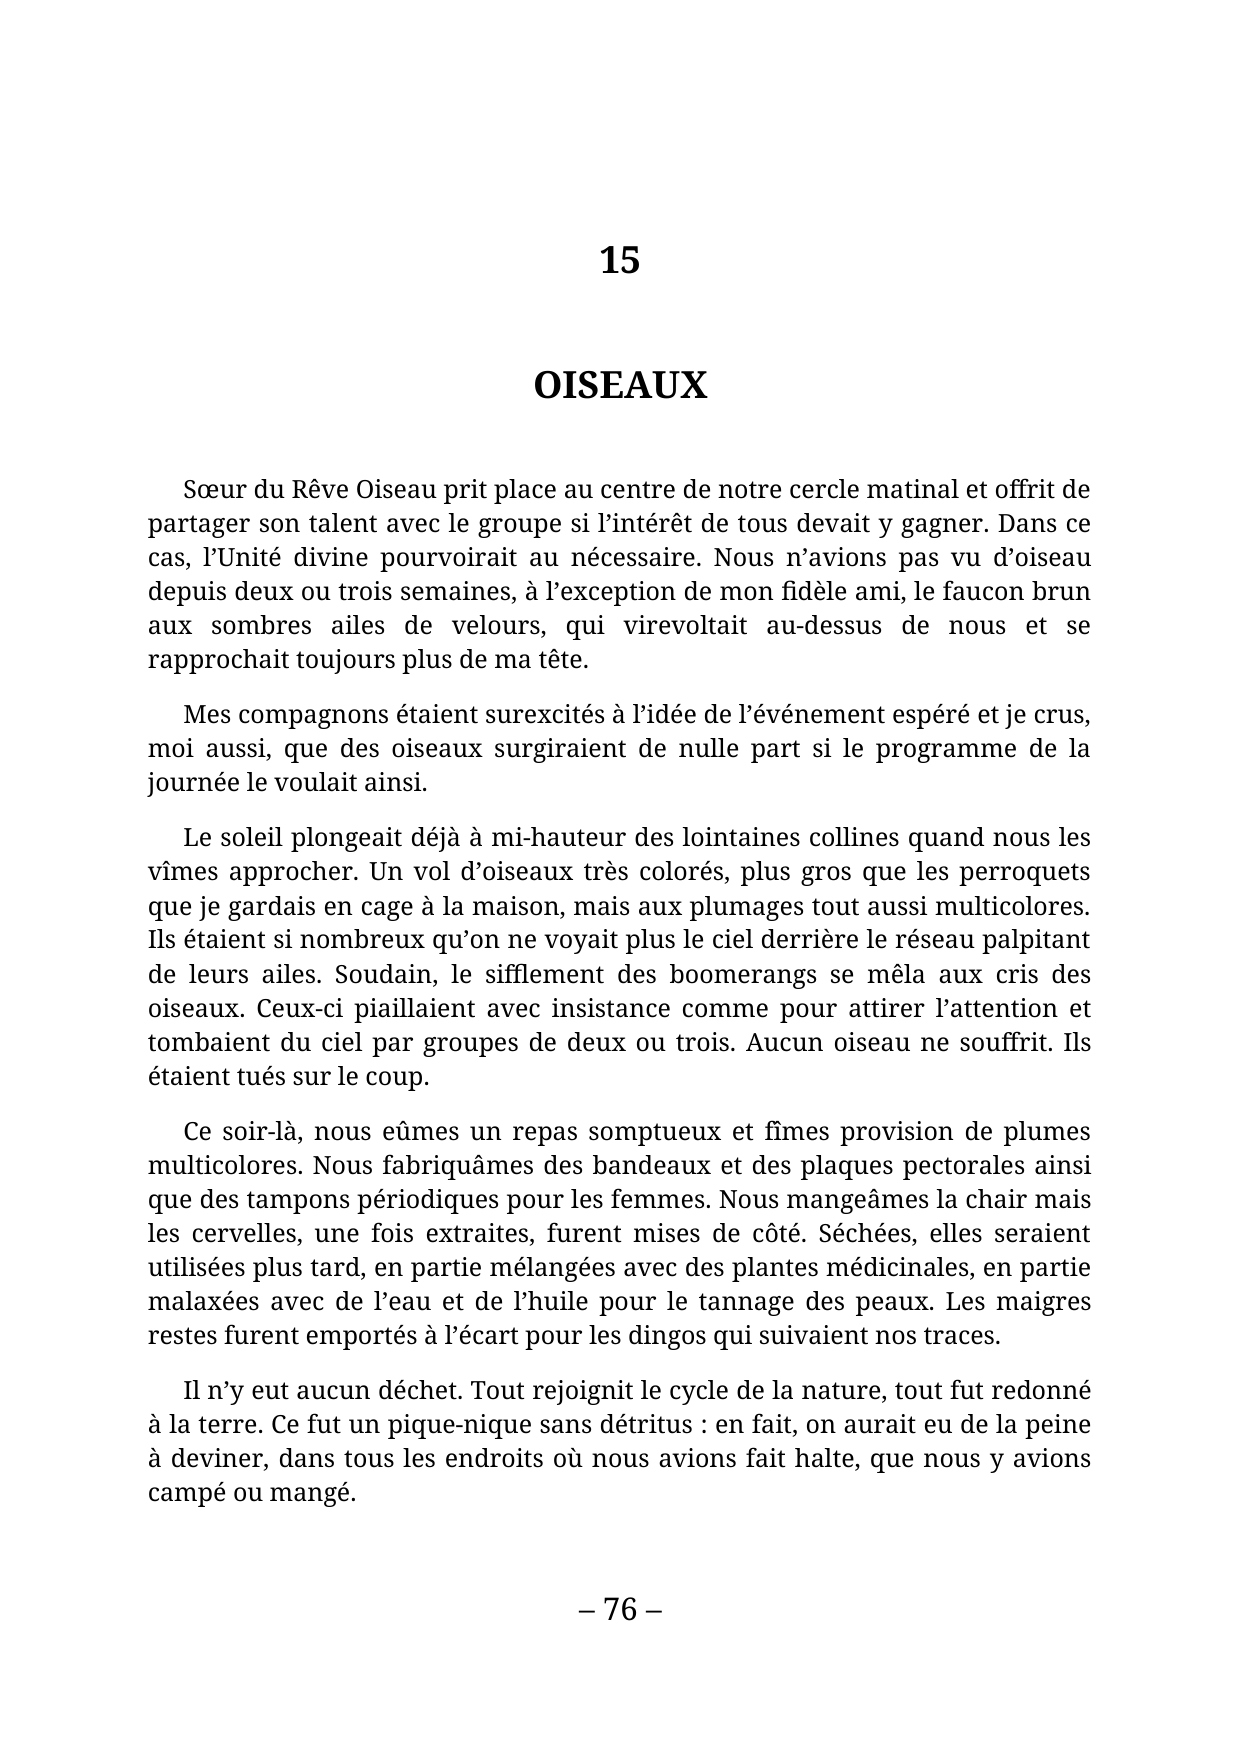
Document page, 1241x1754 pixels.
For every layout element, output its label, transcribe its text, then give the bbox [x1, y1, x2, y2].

subtitle 15 OISEAUX [148, 174, 1092, 424]
text Mes compagnons étaient surexcités à l’idée de l’événement espéré et je crus, moi aussi, que des oiseaux surgiraient de nulle part si le programme de la journée le voulait ainsi. [148, 697, 1092, 799]
text Ce soir-là, nous eûmes un repas somptueux et fîmes provision de plumes multicolores. Nous fabriquâmes des bandeaux et des plaques pectorales ainsi que des tampons périodiques pour les femmes. Nous mangeâmes la chair mais les cervelles, une fois extraites, furent mises de côté. Séchées, elles seraient utilisées plus tard, en partie mélangées avec des plantes médicinales, en partie malaxées avec de l’eau et de l’huile pour le tannage des peaux. Les maigres restes furent emportés à l’écart pour les dingos qui suivaient nos traces. [148, 1113, 1092, 1352]
text Le soleil plongeait déjà à mi-hauteur des lointaines collines quand nous les vîmes approcher. Un vol d’oiseaux très colorés, plus gros que les perroquets que je gardais en cage à la maison, mais aux plumages tout aussi multicolores. Ils étaient si nombreux qu’on ne voyait plus le ciel derrière le réseau palpitant de leurs ailes. Soudain, le sifflement des boomerangs se mêla aux cris des oiseaux. Ceux-ci piaillaient avec insistance comme pour attirer l’attention et tombaient du ciel par groupes de deux ou trois. Aucun oiseau ne souffrit. Ils étaient tués sur le coup. [148, 820, 1092, 1092]
text Sœur du Rêve Oiseau prit place au centre de notre cercle matinal et offrit de partager son talent avec le groupe si l’intérêt de tous devait y gagner. Dans ce cas, l’Unité divine pourvoirait au nécessaire. Nous n’avions pas vu d’oiseau depuis deux ou trois semaines, à l’exception de mon fidèle ami, le faucon brun aux sombres ailes de velours, qui virevoltait au-dessus de nous et se rapprochait toujours plus de ma tête. [148, 472, 1092, 676]
text Il n’y eut aucun déchet. Tout rejoignit le cycle de la nature, tout fut redonné à la terre. Ce fut un pique-nique sans détritus : en fait, on aurait eu de la peine à deviner, dans tous les endroits où nous avions fait halte, que nous y avions campé ou mangé. [148, 1373, 1092, 1509]
